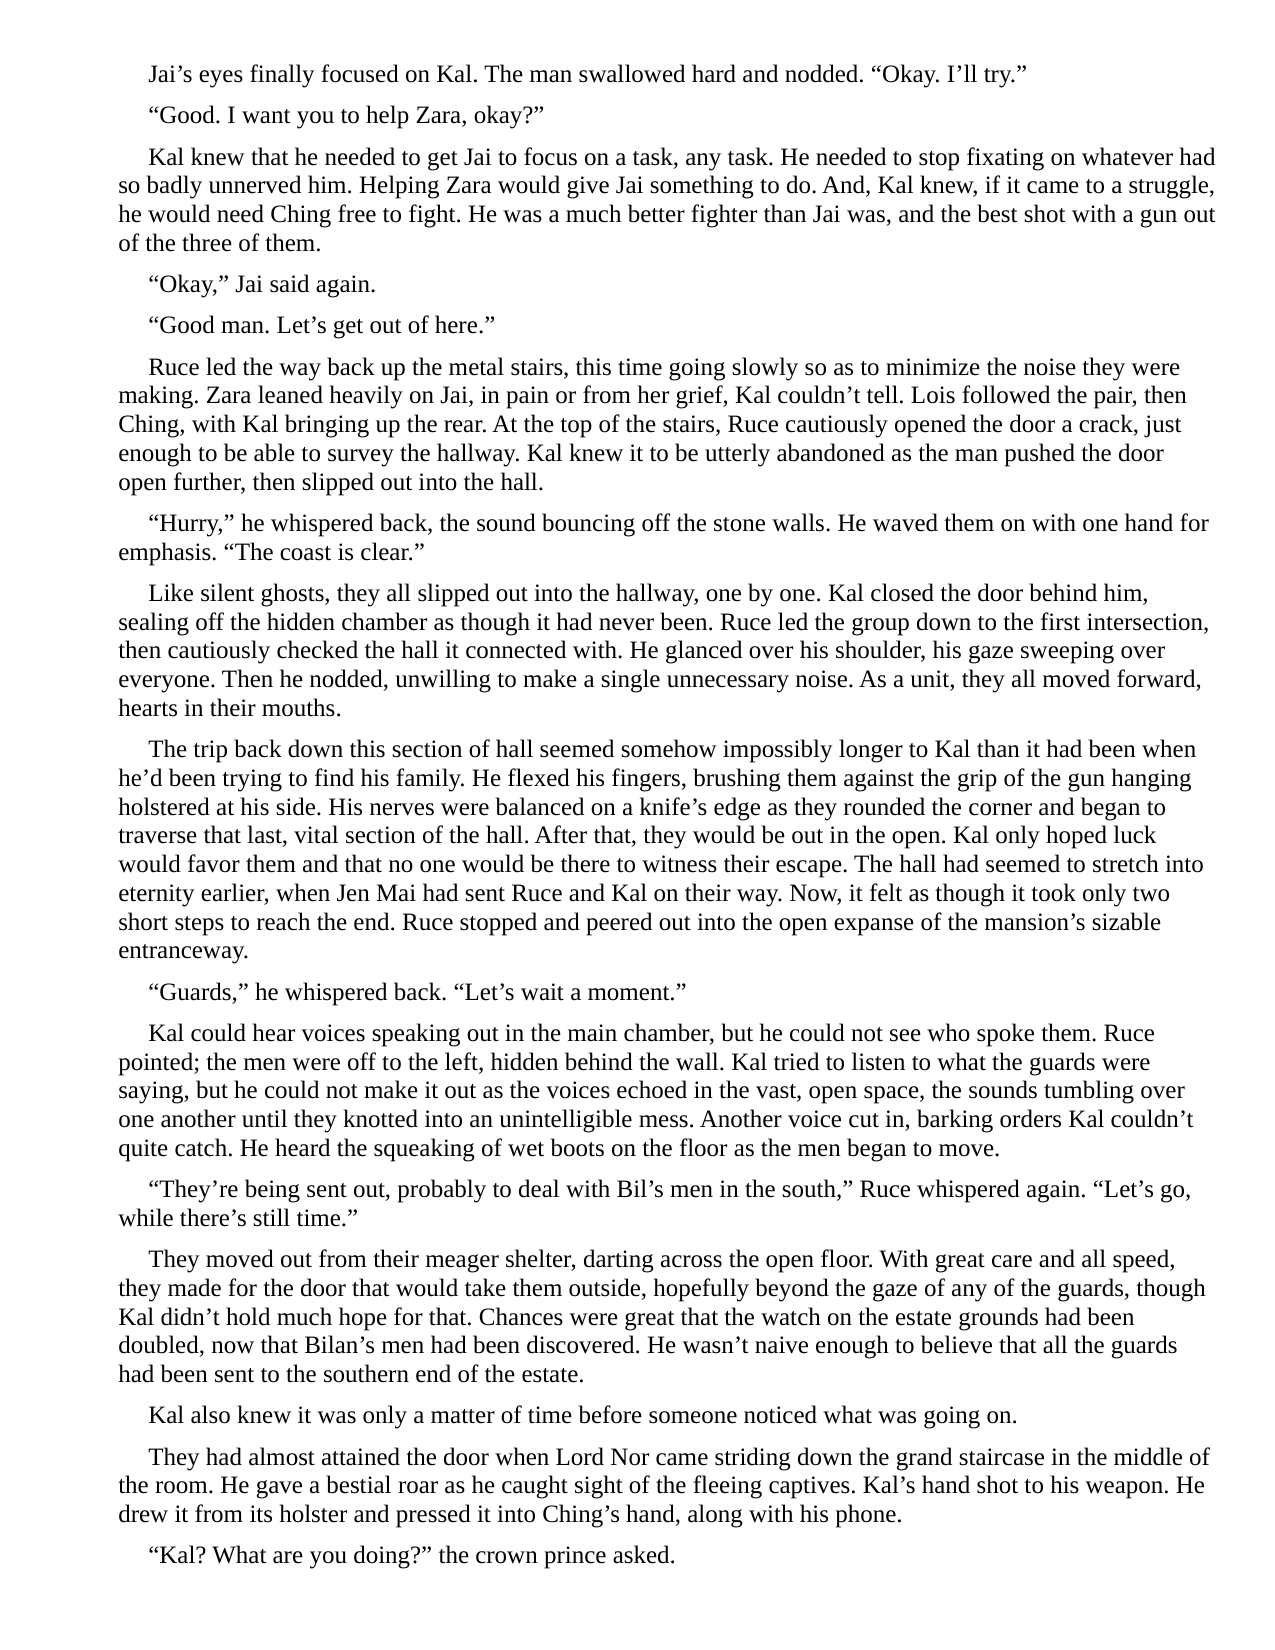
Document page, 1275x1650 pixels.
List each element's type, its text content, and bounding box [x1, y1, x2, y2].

text They moved out from their meager shelter, darting across the open floor. With great care and all speed, they made for the door that would take them outside, hopefully beyond the gaze of any of the guards, though Kal didn’t hold much hope for that. Chances were great that the watch on the estate grounds had been doubled, now that Bilan’s men had been discovered. He wasn’t naive enough to believe that all the guards had been sent to the southern end of the estate. [118, 1244, 1216, 1388]
text They had almost attained the door when Lord Nor came striding down the grand staircase in the middle of the room. He gave a bestial roar as he caught sight of the fleeing captives. Kal’s hand shot to his weapon. He drew it from its holster and pressed it into Ching’s hand, along with his phone. [118, 1442, 1216, 1528]
text The trip back down this section of hall seemed somehow impossibly longer to Kal than it had been when he’d been trying to find his family. He flexed his fingers, brushing them against the grip of the gun hanging holstered at his side. His nerves were balanced on a knife’s edge as they rounded the corner and began to traverse that last, vital section of the hall. After that, they would be out in the open. Kal only hoped luck would favor them and that no one would be there to witness their escape. The hall had seemed to stretch into eternity earlier, when Jen Mai had sent Ruce and Kal on their way. Now, it felt as though it took only two short steps to reach the end. Ruce stopped and peered out into the open expanse of the mansion’s sizable entranceway. [118, 734, 1216, 964]
text Kal could hear voices speaking out in the main chamber, but he could not see who spoke them. Ruce pointed; the men were off to the left, hidden behind the wall. Kal tried to listen to what the guards were saying, but he could not make it out as the voices echoed in the vast, open space, the sounds tumbling over one another until they knotted into an unintelligible mess. Another voice cut in, barking orders Kal couldn’t quite catch. He heard the squeaking of wet boots on the floor as the men began to move. [118, 1018, 1216, 1162]
text Jai’s eyes finally focused on Kal. The man swallowed hard and nodded. “Okay. I’ll try.” [118, 59, 1216, 88]
text “Good. I want you to help Zara, okay?” [118, 100, 1216, 129]
text “Guards,” he whispered back. “Let’s wait a moment.” [118, 977, 1216, 1005]
text “Kal? What are you doing?” the crown prince asked. [118, 1540, 1216, 1569]
text “Hurry,” he whispered back, the sound bouncing off the stone walls. He waved them on with one hand for emphasis. “The coast is clear.” [118, 508, 1216, 565]
text Ruce led the way back up the metal stairs, this time going slowly so as to minimize the noise they were making. Zara leaned heavily on Jai, in pain or from her grief, Kal couldn’t tell. Lois followed the pair, then Ching, with Kal bringing up the rear. At the top of the stairs, Ruce cautiously opened the door a crack, just enough to be able to survey the hallway. Kal knew it to be utterly abandoned as the man pushed the door open further, then slipped out into the hall. [118, 352, 1216, 495]
text Like silent ghosts, they all slipped out into the hallway, one by one. Kal closed the door behind him, sealing off the hidden chamber as though it had never been. Ruce led the group down to the first intersection, then cautiously checked the hall it connected with. He glanced over his shoulder, his gaze sweeping over everyone. Then he nodded, unwilling to make a single unnecessary noise. As a unit, they all moved forward, hearts in their mouths. [118, 578, 1216, 722]
text Kal also knew it was only a matter of time before someone noticed what was going on. [118, 1400, 1216, 1429]
text Kal knew that he needed to get Jai to focus on a task, any task. He needed to stop fixating on whatever had so badly unnerved him. Helping Zara would give Jai something to do. And, Kal knew, if it came to a struggle, he would need Ching free to fight. He was a much better fighter than Jai was, and the best shot with a gun out of the three of them. [118, 142, 1216, 257]
text “They’re being sent out, probably to deal with Bil’s men in the south,” Ruce whispered again. “Let’s go, while there’s still time.” [118, 1174, 1216, 1232]
text “Okay,” Jai said again. [118, 269, 1216, 298]
text “Good man. Let’s get out of here.” [118, 310, 1216, 339]
